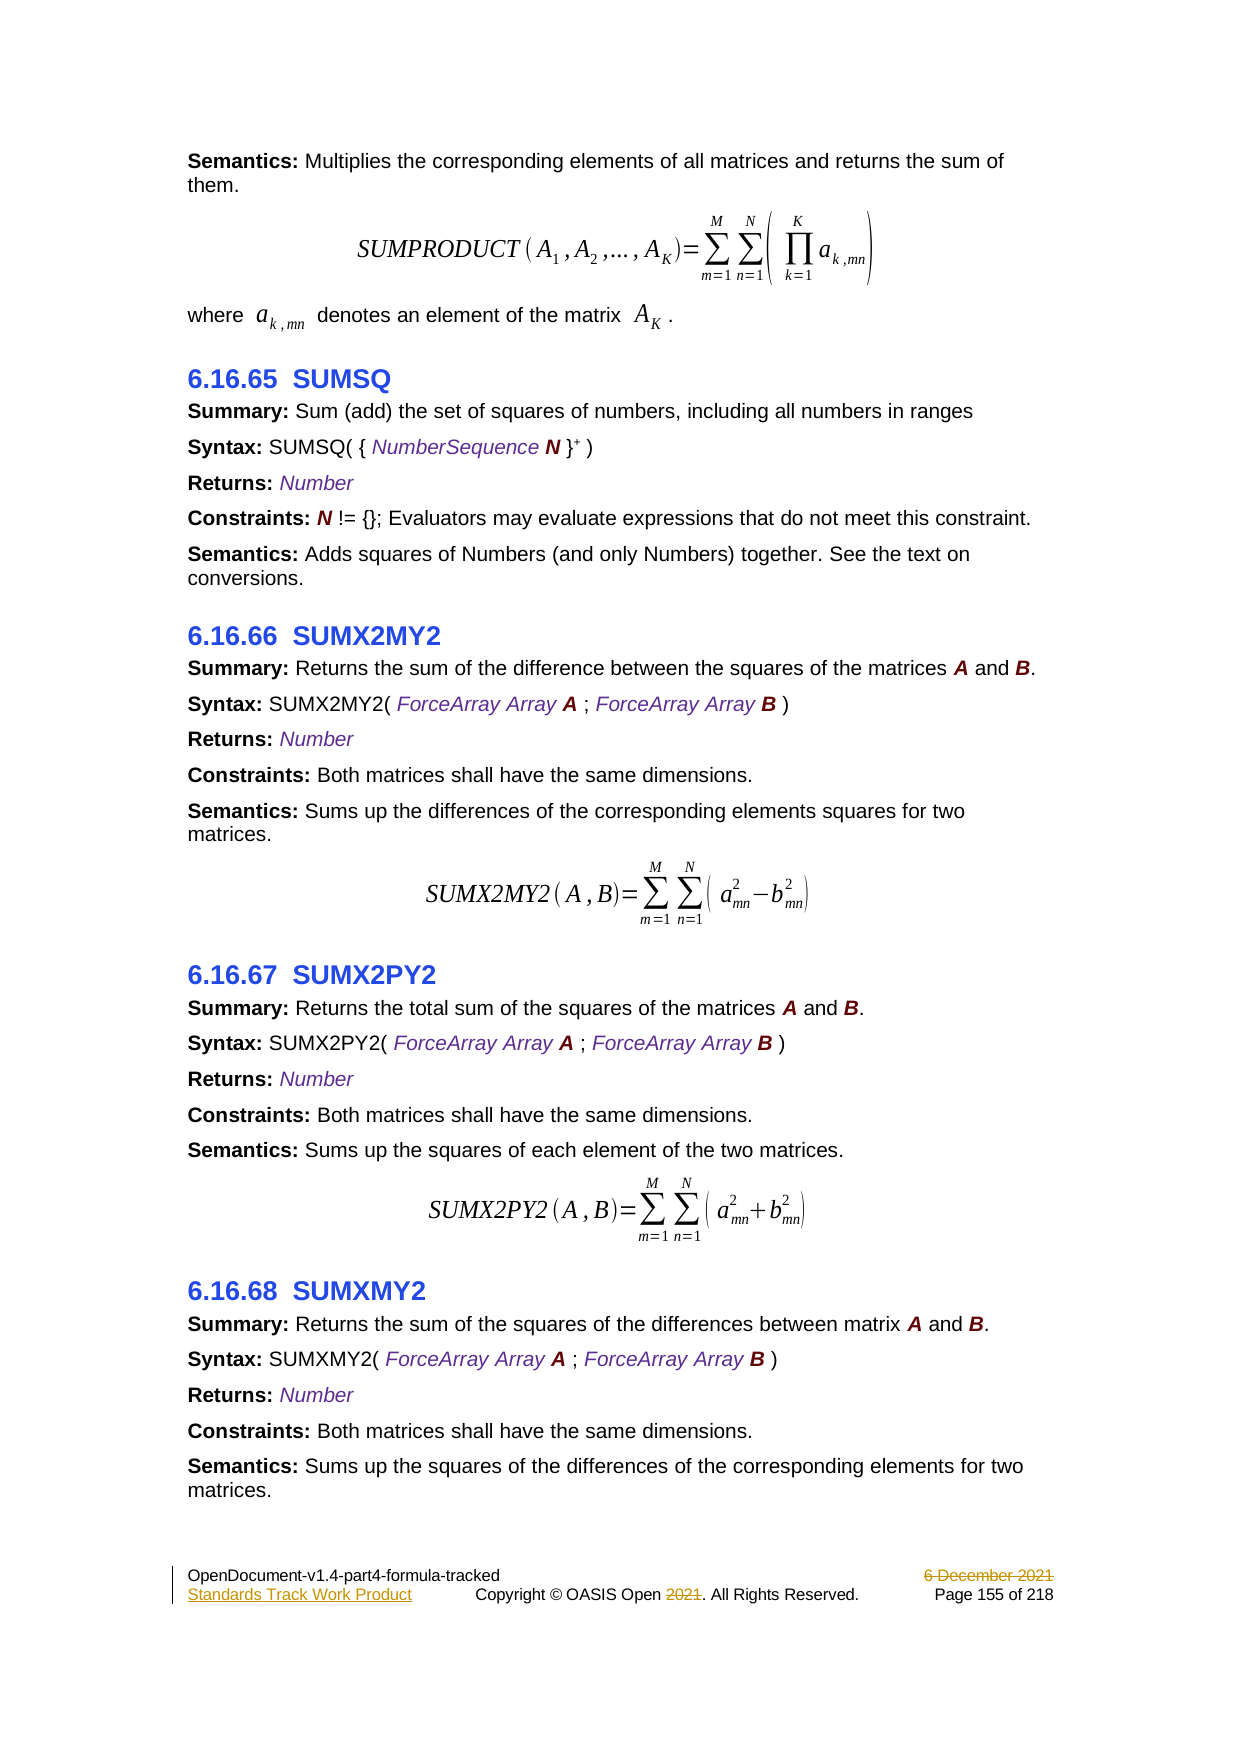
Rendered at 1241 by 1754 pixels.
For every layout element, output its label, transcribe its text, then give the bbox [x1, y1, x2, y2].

subtitle SUMXMY2 [187, 1276, 1053, 1306]
text Returns: Number [187, 1383, 1053, 1407]
text Constraints: Both matrices shall have the same dimensions. [187, 1103, 1053, 1127]
subtitle SUMX2MY2 [187, 621, 1053, 651]
text Semantics: Adds squares of Numbers (and only Numbers) together. See the text on conversions. [187, 542, 1053, 589]
text Syntax: SUMXMY2( ForceArray Array A ; ForceArray Array B ) [187, 1348, 1053, 1371]
text Syntax: SUMSQ( { NumberSequence N }+ ) [187, 436, 1053, 459]
text Syntax: SUMX2MY2( ForceArray Array A ; ForceArray Array B ) [187, 692, 1053, 716]
text Summary: Sum (add) the set of squares of numbers, including all numbers in ranges [187, 400, 1053, 423]
text Summary: Returns the sum of the difference between the squares of the matrices A and B. [187, 657, 1053, 680]
text Constraints: Both matrices shall have the same dimensions. [187, 763, 1053, 787]
text Returns: Number [187, 1067, 1053, 1091]
text Returns: Number [187, 471, 1053, 495]
text Semantics: Sums up the squares of the differences of the corresponding elements for two matrices. [187, 1455, 1053, 1502]
text Semantics: Sums up the squares of each element of the two matrices. [187, 1139, 1053, 1162]
subtitle SUMSQ [187, 364, 1053, 394]
text Semantics: Sums up the differences of the corresponding elements squares for two matrices. [187, 799, 1053, 846]
subtitle SUMX2PY2 [187, 960, 1053, 990]
text Syntax: SUMX2PY2( ForceArray Array A ; ForceArray Array B ) [187, 1032, 1053, 1055]
text Returns: Number [187, 728, 1053, 751]
text Semantics: Multiplies the corresponding elements of all matrices and returns the sum of them. [187, 150, 1053, 197]
text Constraints: N != {}; Evaluators may evaluate expressions that do not meet this constraint. [187, 507, 1053, 530]
text Summary: Returns the total sum of the squares of the matrices A and B. [187, 996, 1053, 1020]
text Constraints: Both matrices shall have the same dimensions. [187, 1419, 1053, 1443]
text where denotes an element of the matrix . [187, 299, 1053, 333]
text Summary: Returns the sum of the squares of the differences between matrix A and B. [187, 1312, 1053, 1336]
